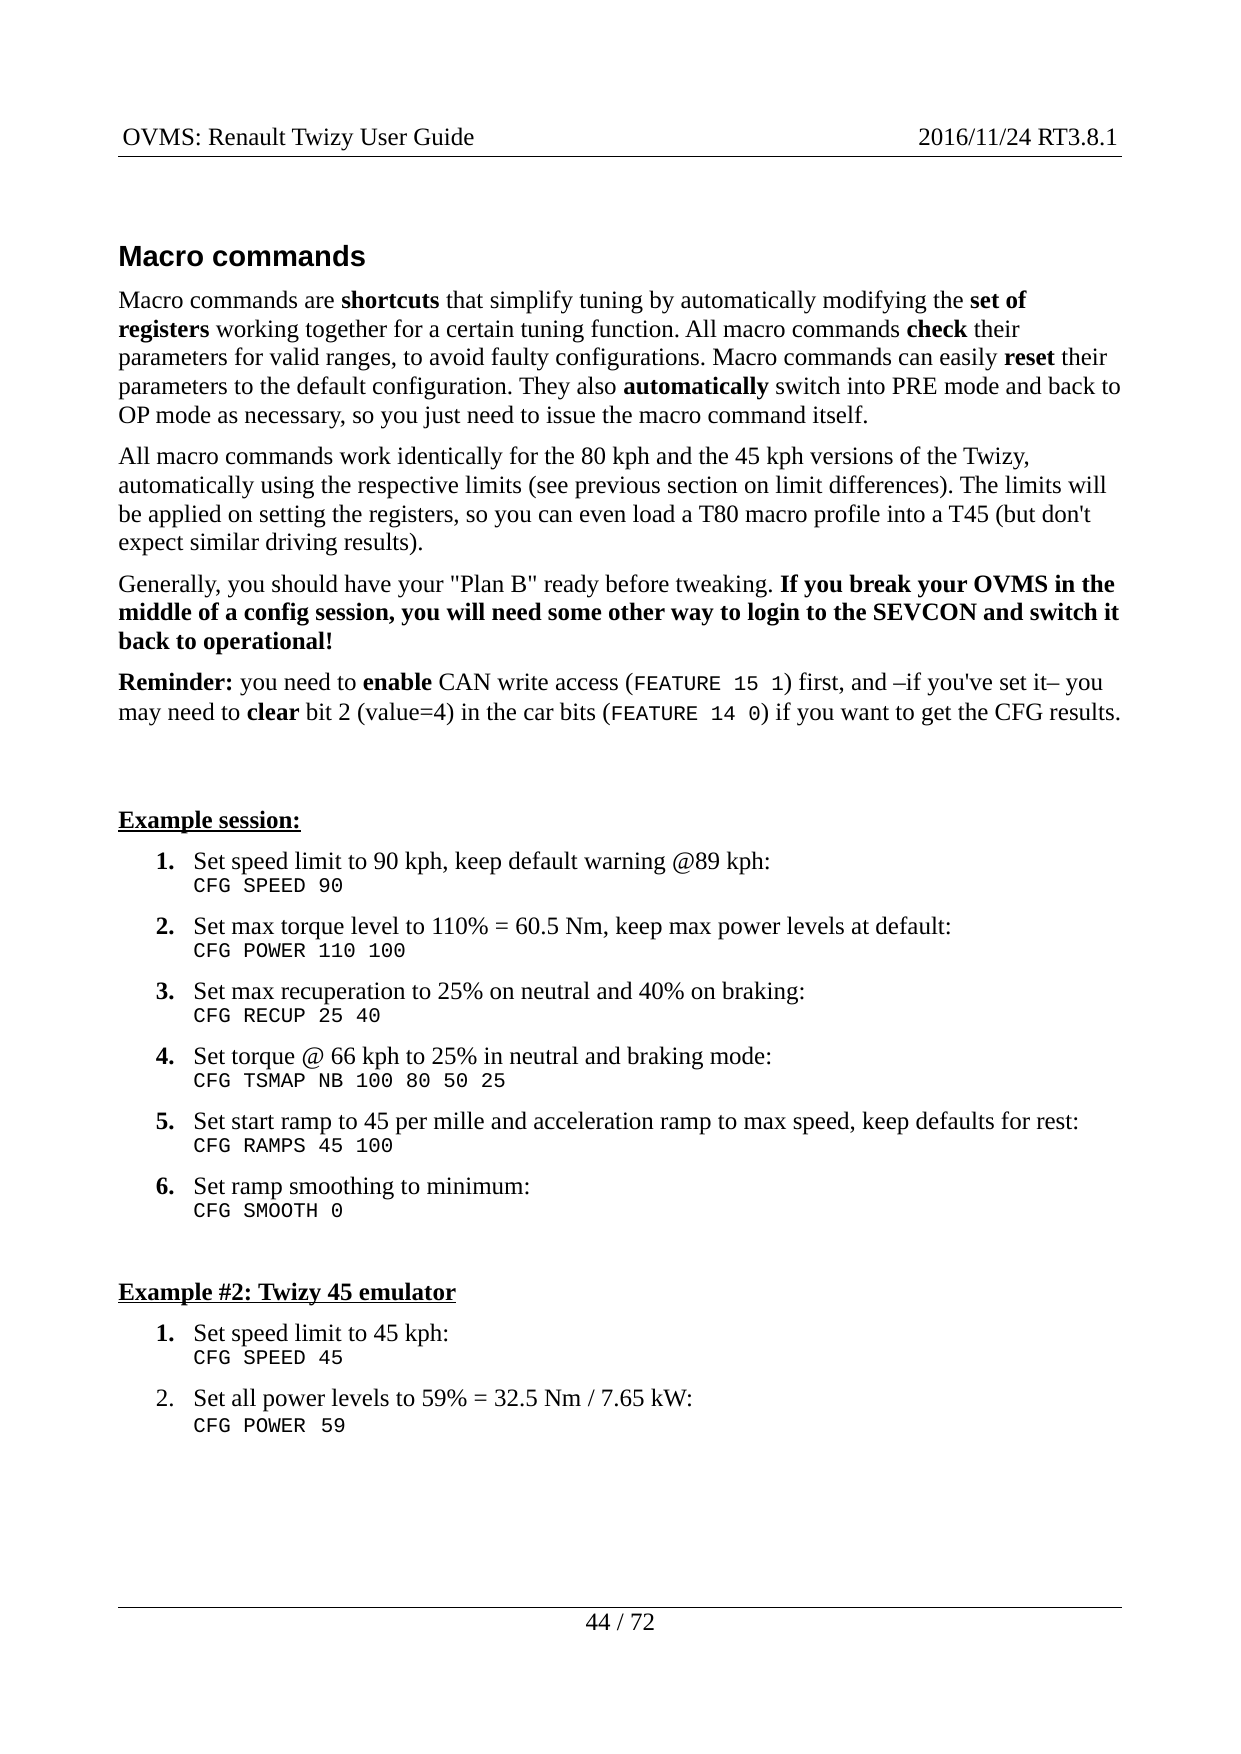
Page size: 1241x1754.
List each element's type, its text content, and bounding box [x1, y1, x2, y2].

text Example session: [118, 805, 1122, 834]
list Set torque @ 66 kph to 25% in neutral and braking mode: CFG TSMAP NB 100 80 50 25 [156, 1041, 1122, 1093]
text Macro commands are shortcuts that simplify tuning by automatically modifying the set of registers working together for a certain tuning function. All macro commands check their parameters for valid ranges, to avoid faulty configurations. Macro commands can easily reset their parameters to the default configuration. They also automatically switch into PRE mode and back to OP mode as necessary, so you just need to issue the macro command itself. [118, 285, 1122, 429]
list Set speed limit to 90 kph, keep default warning @89 kph: CFG SPEED 90 [156, 846, 1122, 899]
subtitle Macro commands [118, 239, 1122, 272]
list Set all power levels to 59% = 32.5 Nm / 7.65 kW: CFG POWER 59 [156, 1383, 1122, 1440]
list Set start ramp to 45 per mille and acceleration ramp to max speed, keep defaults for rest: CFG RAMPS 45 100 [156, 1106, 1122, 1158]
text Example #2: Twizy 45 emulator [118, 1277, 1122, 1306]
list Set max recuperation to 25% on neutral and 40% on braking: CFG RECUP 25 40 [156, 976, 1122, 1029]
list Set speed limit to 45 kph: CFG SPEED 45 [156, 1318, 1122, 1371]
list Set ramp smoothing to minimum: CFG SMOOTH 0 [156, 1171, 1122, 1223]
text Generally, you should have your "Plan B" ready before tweaking. If you break your OVMS in the middle of a config session, you will need some other way to login to the SEVCON and switch it back to operational! [118, 569, 1122, 655]
list Set max torque level to 110% = 60.5 Nm, keep max power levels at default: CFG POWER 110 100 [156, 911, 1122, 964]
text All macro commands work identically for the 80 kph and the 45 kph versions of the Twizy, automatically using the respective limits (see previous section on limit differences). The limits will be applied on setting the registers, so you can even load a T80 macro profile into a T45 (but don't expect similar driving results). [118, 441, 1122, 556]
text Reminder: you need to enable CAN write access (FEATURE 15 1) first, and –if you've set it– you may need to clear bit 2 (value=4) in the car bits (FEATURE 14 0) if you want to get the CFG results. [118, 667, 1122, 727]
